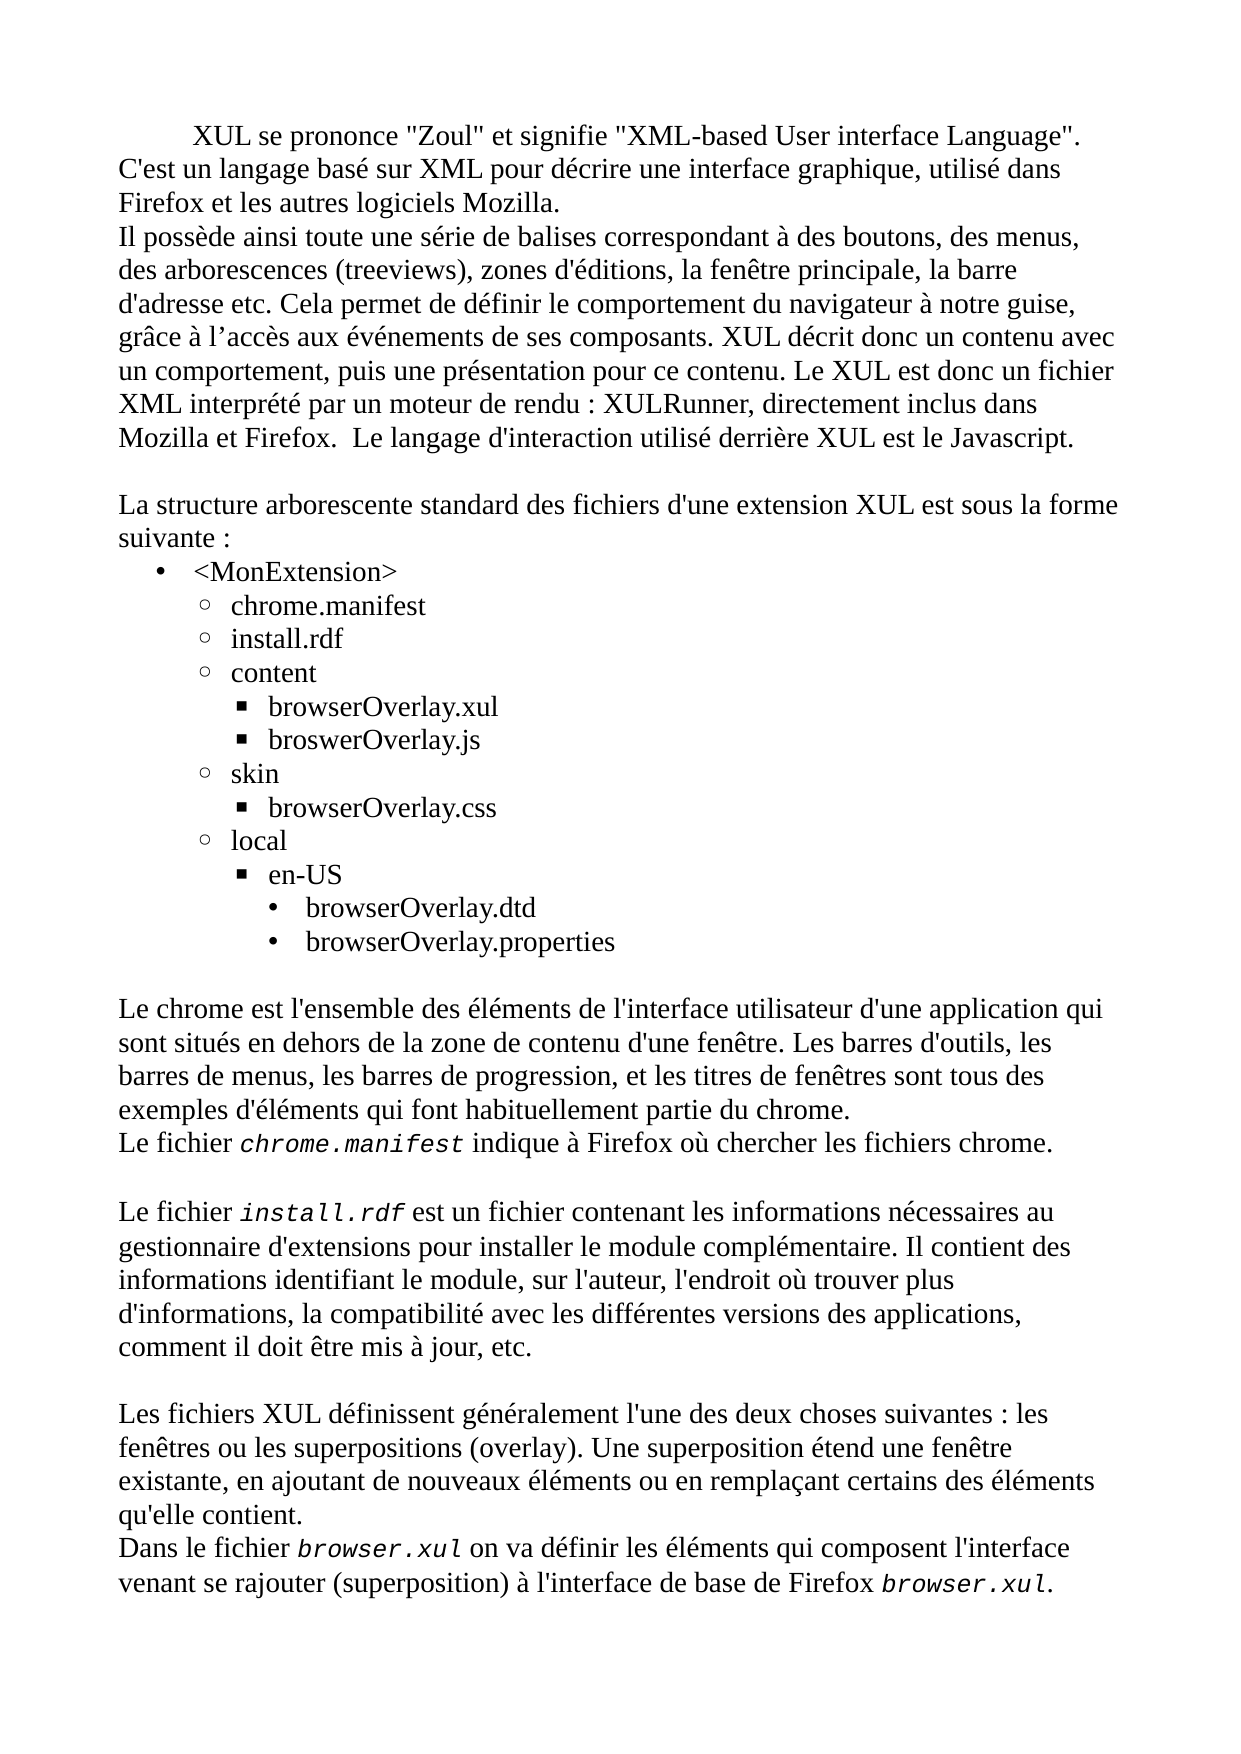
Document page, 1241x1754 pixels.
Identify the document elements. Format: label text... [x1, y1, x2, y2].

list chrome.manifest [193, 588, 1122, 621]
list broswerOverlay.js [231, 722, 1122, 756]
list en-US [231, 857, 1122, 891]
text Le chrome est l'ensemble des éléments de l'interface utilisateur d'une application qui sont situés en dehors de la zone de contenu d'une fenêtre. Les barres d'outils, les barres de menus, les barres de progression, et les titres de fenêtres sont tous des exemples d'éléments qui font habituellement partie du chrome. [118, 991, 1122, 1126]
text La structure arborescente standard des fichiers d'une extension XUL est sous la forme suivante : [118, 487, 1122, 554]
text Le fichier install.rdf est un fichier contenant les informations nécessaires au gestionnaire d'extensions pour installer le module complémentaire. Il contient des informations identifiant le module, sur l'auteur, l'endroit où trouver plus d'informations, la compatibilité avec les différentes versions des applications, comment il doit être mis à jour, etc. [118, 1194, 1122, 1363]
text Les fichiers XUL définissent généralement l'une des deux choses suivantes : les fenêtres ou les superpositions (overlay). Une superposition étend une fenêtre existante, en ajoutant de nouveaux éléments ou en remplaçant certains des éléments qu'elle contient. [118, 1396, 1122, 1531]
list local [193, 823, 1122, 857]
list skin [193, 756, 1122, 790]
text Dans le fichier browser.xul on va définir les éléments qui composent l'interface venant se rajouter (superposition) à l'interface de base de Firefox browser.xul. [118, 1531, 1122, 1600]
list <MonExtension> [156, 554, 1122, 588]
text Le fichier chrome.manifest indique à Firefox où chercher les fichiers chrome. [118, 1126, 1122, 1160]
text XUL se prononce "Zoul" et signifie "XML-based User interface Language". [118, 118, 1122, 152]
text Il possède ainsi toute une série de balises correspondant à des boutons, des menus, des arborescences (treeviews), zones d'éditions, la fenêtre principale, la barre d'adresse etc. Cela permet de définir le comportement du navigateur à notre guise, grâce à l’accès aux événements de ses composants. XUL décrit donc un contenu avec un comportement, puis une présentation pour ce contenu. Le XUL est donc un fichier XML interprété par un moteur de rendu : XULRunner, directement inclus dans Mozilla et Firefox. Le langage d'interaction utilisé derrière XUL est le Javascript. [118, 219, 1122, 453]
list browserOverlay.dtd [268, 891, 1122, 924]
list install.rdf [193, 621, 1122, 655]
list browserOverlay.properties [268, 924, 1122, 958]
text C'est un langage basé sur XML pour décrire une interface graphique, utilisé dans Firefox et les autres logiciels Mozilla. [118, 152, 1122, 219]
list browserOverlay.css [231, 790, 1122, 823]
list content [193, 655, 1122, 689]
list browserOverlay.xul [231, 689, 1122, 722]
